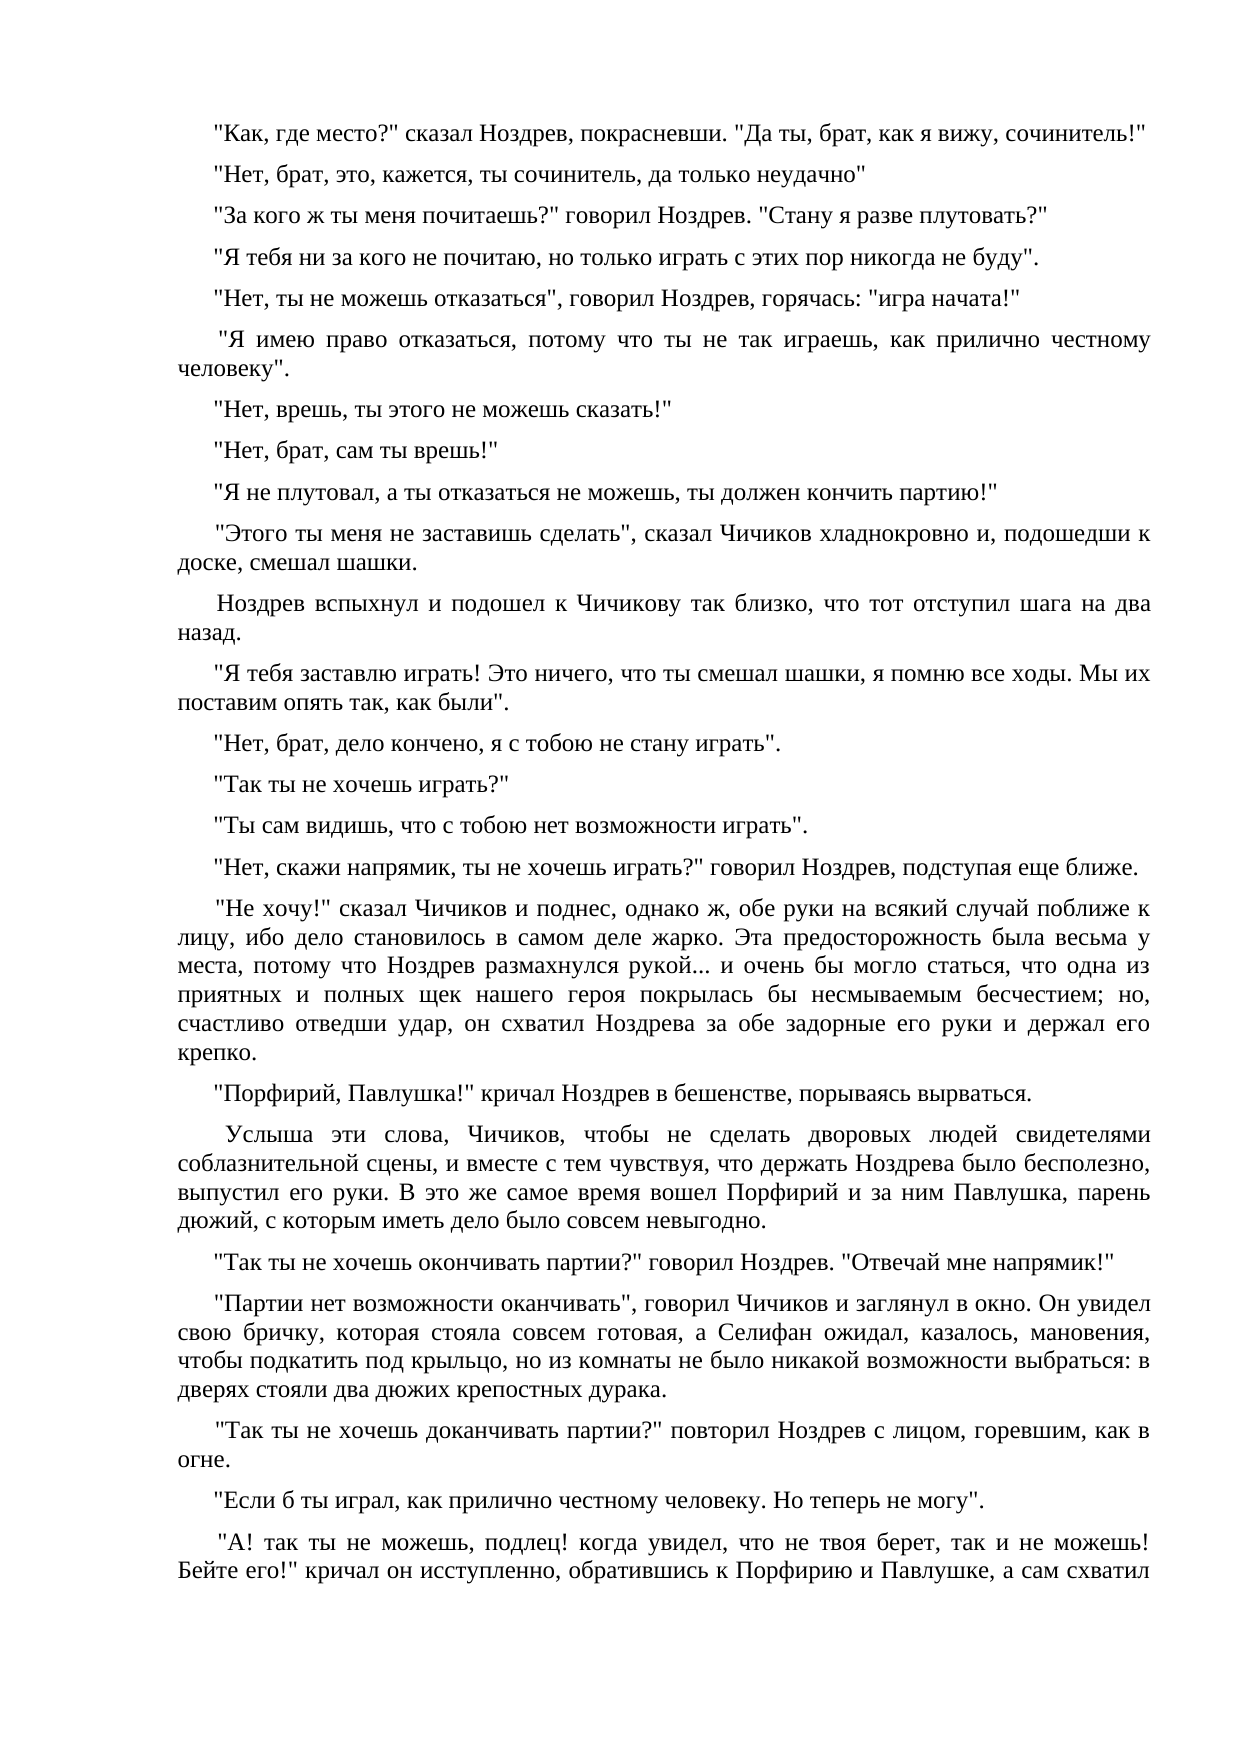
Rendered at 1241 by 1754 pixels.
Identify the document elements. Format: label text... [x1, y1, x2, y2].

text "Я не плутовал, а ты отказаться не можешь, ты должен кончить партию!" [177, 477, 1152, 506]
text "Нет, врешь, ты этого не можешь сказать!" [177, 394, 1152, 423]
text "Я имею право отказаться, потому что ты не так играешь, как прилично честному человеку". [177, 324, 1152, 382]
text "За кого ж ты меня почитаешь?" говорил Ноздрев. "Стану я разве плутовать?" [177, 201, 1152, 229]
text "Как, где место?" сказал Ноздрев, покрасневши. "Да ты, брат, как я вижу, сочинитель!" [177, 118, 1152, 147]
text "Не хочу!" сказал Чичиков и поднес, однако ж, обе руки на всякий случай поближе к лицу, ибо дело становилось в самом деле жарко. Эта предосторожность была весьма у места, потому что Ноздрев размахнулся рукой... и очень бы могло статься, что одна из приятных и полных щек нашего героя покрылась бы несмываемым бесчестием; но, счастливо отведши удар, он схватил Ноздрева за обе задорные его руки и держал его крепко. [177, 893, 1152, 1066]
text "Если б ты играл, как прилично честному человеку. Но теперь не могу". [177, 1486, 1152, 1514]
text "Нет, брат, это, кажется, ты сочинитель, да только неудачно" [177, 159, 1152, 188]
text "Нет, брат, дело кончено, я с тобою не стану играть". [177, 728, 1152, 757]
text "Я тебя ни за кого не почитаю, но только играть с этих пор никогда не буду". [177, 242, 1152, 271]
text "А! так ты не можешь, подлец! когда увидел, что не твоя берет, так и не можешь! Бейте его!" кричал он исступленно, обратившись к Порфирию и Павлушке, а сам схватил [177, 1527, 1152, 1584]
text Услыша эти слова, Чичиков, чтобы не сделать дворовых людей свидетелями соблазнительной сцены, и вместе с тем чувствуя, что держать Ноздрева было бесполезно, выпустил его руки. В это же самое время вошел Порфирий и за ним Павлушка, парень дюжий, с которым иметь дело было совсем невыгодно. [177, 1119, 1152, 1234]
text "Нет, ты не можешь отказаться", говорил Ноздрев, горячась: "игра начата!" [177, 283, 1152, 312]
text "Так ты не хочешь доканчивать партии?" повторил Ноздрев с лицом, горевшим, как в огне. [177, 1416, 1152, 1473]
text "Нет, скажи напрямик, ты не хочешь играть?" говорил Ноздрев, подступая еще ближе. [177, 852, 1152, 881]
text "Порфирий, Павлушка!" кричал Ноздрев в бешенстве, порываясь вырваться. [177, 1078, 1152, 1107]
text "Ты сам видишь, что с тобою нет возможности играть". [177, 811, 1152, 839]
text Ноздрев вспыхнул и подошел к Чичикову так близко, что тот отступил шага на два назад. [177, 588, 1152, 646]
text "Так ты не хочешь окончивать партии?" говорил Ноздрев. "Отвечай мне напрямик!" [177, 1247, 1152, 1276]
text "Этого ты меня не заставишь сделать", сказал Чичиков хладнокровно и, подошедши к доске, смешал шашки. [177, 518, 1152, 576]
text "Партии нет возможности оканчивать", говорил Чичиков и заглянул в окно. Он увидел свою бричку, которая стояла совсем готовая, а Селифан ожидал, казалось, мановения, чтобы подкатить под крыльцо, но из комнаты не было никакой возможности выбраться: в дверях стояли два дюжих крепостных дурака. [177, 1288, 1152, 1403]
text "Я тебя заставлю играть! Это ничего, что ты смешал шашки, я помню все ходы. Мы их поставим опять так, как были". [177, 658, 1152, 716]
text "Нет, брат, сам ты врешь!" [177, 436, 1152, 464]
text "Так ты не хочешь играть?" [177, 769, 1152, 798]
